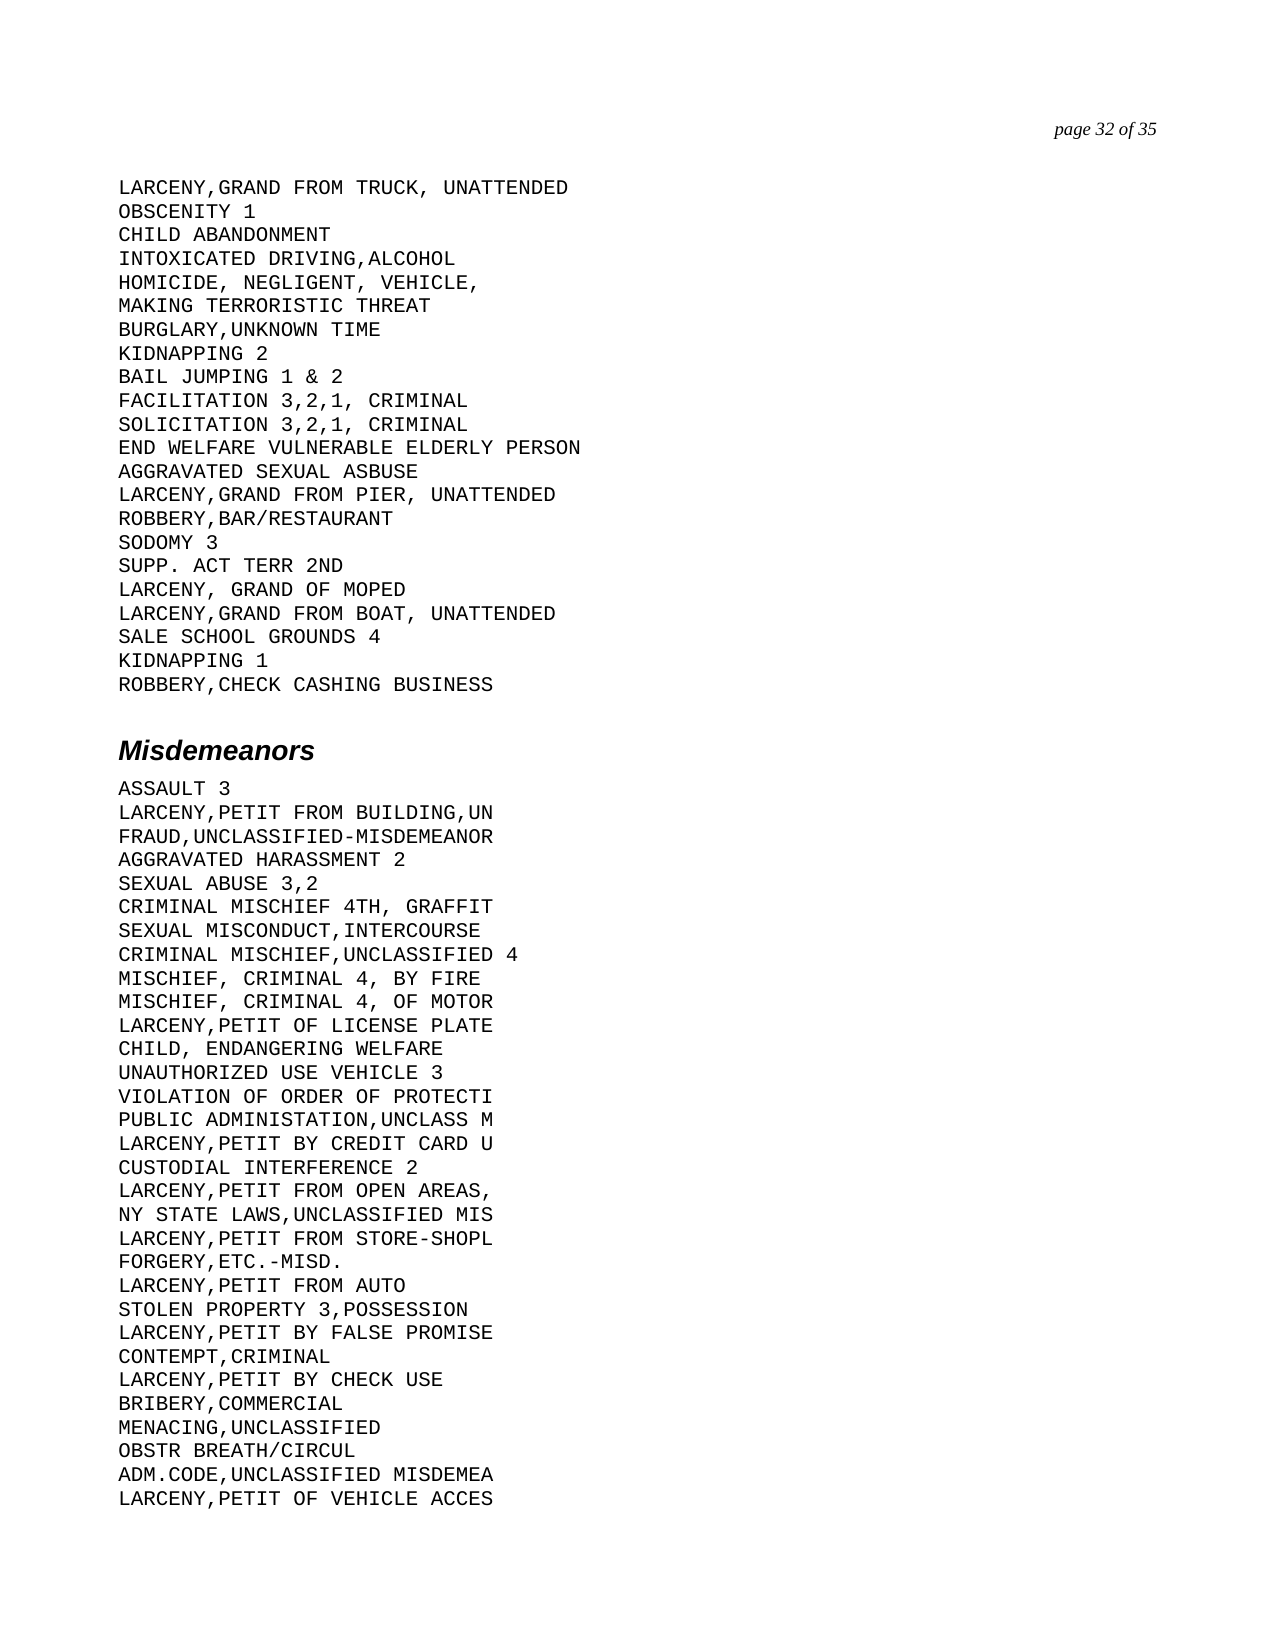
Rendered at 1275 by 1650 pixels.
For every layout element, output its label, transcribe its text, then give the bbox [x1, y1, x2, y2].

text CRIMINAL MISCHIEF,UNCLASSIFIED 4 [118, 944, 1157, 967]
text FRAUD,UNCLASSIFIED-MISDEMEANOR [118, 826, 1157, 849]
text MISCHIEF, CRIMINAL 4, OF MOTOR [118, 991, 1157, 1015]
text END WELFARE VULNERABLE ELDERLY PERSON [118, 437, 1157, 461]
text SALE SCHOOL GROUNDS 4 [118, 626, 1157, 650]
text UNAUTHORIZED USE VEHICLE 3 [118, 1062, 1157, 1086]
text SODOMY 3 [118, 532, 1157, 555]
text HOMICIDE, NEGLIGENT, VEHICLE, [118, 272, 1157, 295]
text ROBBERY,BAR/RESTAURANT [118, 508, 1157, 532]
text VIOLATION OF ORDER OF PROTECTI [118, 1086, 1157, 1109]
text SEXUAL ABUSE 3,2 [118, 873, 1157, 897]
text INTOXICATED DRIVING,ALCOHOL [118, 248, 1157, 272]
text LARCENY,PETIT FROM AUTO [118, 1275, 1157, 1298]
text SEXUAL MISCONDUCT,INTERCOURSE [118, 920, 1157, 944]
text MENACING,UNCLASSIFIED [118, 1417, 1157, 1440]
text SUPP. ACT TERR 2ND [118, 555, 1157, 579]
text AGGRAVATED HARASSMENT 2 [118, 849, 1157, 873]
text ASSAULT 3 [118, 778, 1157, 802]
text OBSTR BREATH/CIRCUL [118, 1440, 1157, 1464]
text LARCENY,PETIT FROM BUILDING,UN [118, 802, 1157, 826]
text LARCENY,PETIT FROM STORE-SHOPL [118, 1228, 1157, 1251]
text SOLICITATION 3,2,1, CRIMINAL [118, 413, 1157, 437]
text FORGERY,ETC.-MISD. [118, 1251, 1157, 1275]
text LARCENY, GRAND OF MOPED [118, 579, 1157, 603]
text MISCHIEF, CRIMINAL 4, BY FIRE [118, 967, 1157, 991]
text LARCENY,GRAND FROM TRUCK, UNATTENDED [118, 177, 1157, 201]
text MAKING TERRORISTIC THREAT [118, 295, 1157, 319]
text BURGLARY,UNKNOWN TIME [118, 319, 1157, 343]
text CHILD ABANDONMENT [118, 224, 1157, 248]
text LARCENY,PETIT OF LICENSE PLATE [118, 1015, 1157, 1038]
text STOLEN PROPERTY 3,POSSESSION [118, 1298, 1157, 1322]
text LARCENY,GRAND FROM PIER, UNATTENDED [118, 484, 1157, 508]
text BRIBERY,COMMERCIAL [118, 1393, 1157, 1417]
text LARCENY,PETIT BY FALSE PROMISE [118, 1322, 1157, 1346]
text ADM.CODE,UNCLASSIFIED MISDEMEA [118, 1464, 1157, 1488]
text CHILD, ENDANGERING WELFARE [118, 1038, 1157, 1062]
text BAIL JUMPING 1 & 2 [118, 366, 1157, 390]
text CONTEMPT,CRIMINAL [118, 1346, 1157, 1369]
text CUSTODIAL INTERFERENCE 2 [118, 1157, 1157, 1180]
text LARCENY,PETIT BY CREDIT CARD U [118, 1133, 1157, 1157]
text KIDNAPPING 1 [118, 650, 1157, 674]
text AGGRAVATED SEXUAL ASBUSE [118, 461, 1157, 484]
text ROBBERY,CHECK CASHING BUSINESS [118, 674, 1157, 697]
text LARCENY,PETIT FROM OPEN AREAS, [118, 1180, 1157, 1204]
text LARCENY,PETIT OF VEHICLE ACCES [118, 1488, 1157, 1511]
text PUBLIC ADMINISTATION,UNCLASS M [118, 1109, 1157, 1133]
text FACILITATION 3,2,1, CRIMINAL [118, 390, 1157, 413]
text LARCENY,GRAND FROM BOAT, UNATTENDED [118, 603, 1157, 626]
text NY STATE LAWS,UNCLASSIFIED MIS [118, 1204, 1157, 1228]
text CRIMINAL MISCHIEF 4TH, GRAFFIT [118, 897, 1157, 920]
subtitle Misdemeanors [118, 733, 1157, 766]
text KIDNAPPING 2 [118, 343, 1157, 366]
text LARCENY,PETIT BY CHECK USE [118, 1369, 1157, 1393]
text OBSCENITY 1 [118, 201, 1157, 224]
